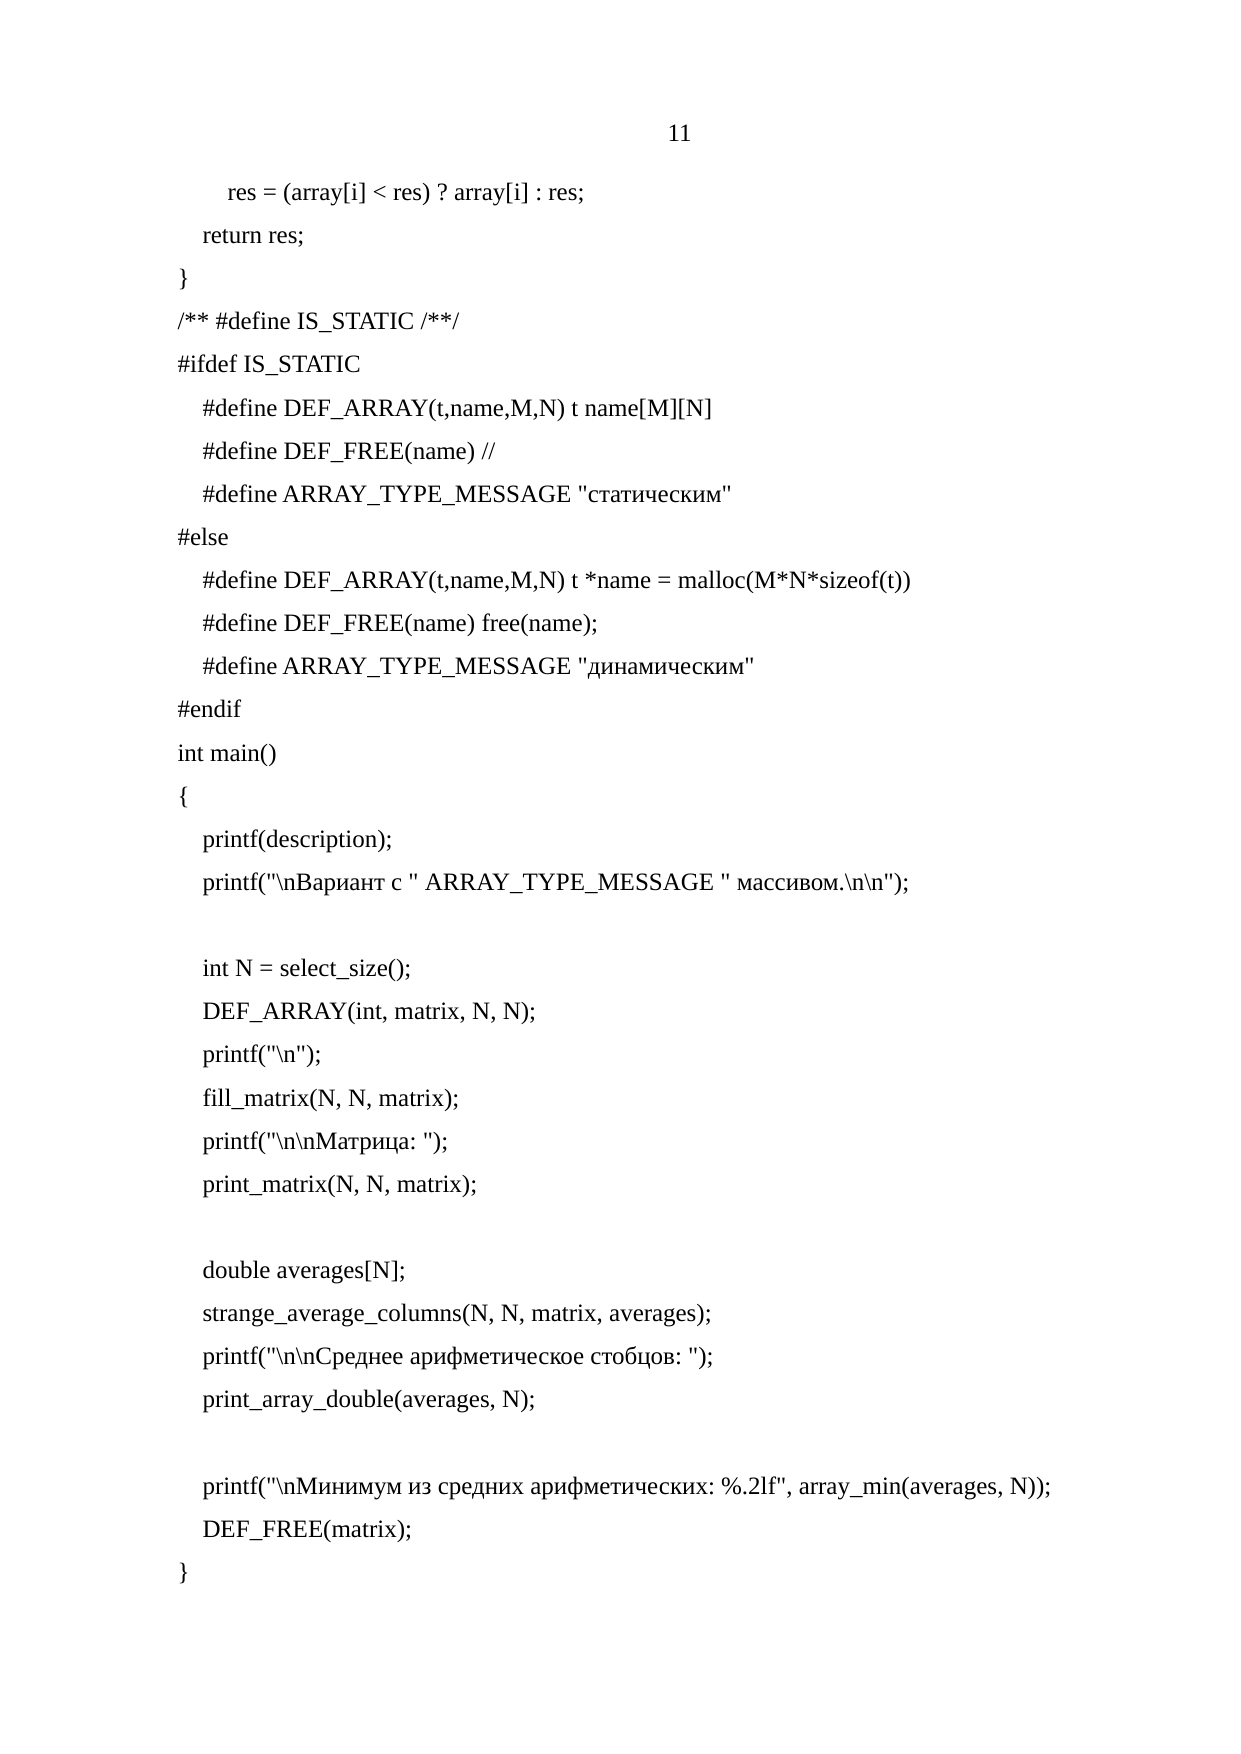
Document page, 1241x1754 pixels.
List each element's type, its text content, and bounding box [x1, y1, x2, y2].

text #define DEF_ARRAY(t,name,M,N) t *name = malloc(M*N*sizeof(t)) [177, 565, 1181, 594]
text #define DEF_FREE(name) // [177, 436, 1181, 464]
text /** #define IS_STATIC /**/ [177, 306, 1181, 335]
text return res; [177, 220, 1181, 249]
text printf("\n\nСреднее арифметическое стобцов: "); [177, 1341, 1181, 1370]
text print_array_double(averages, N); [177, 1384, 1181, 1413]
text } [177, 263, 1181, 292]
text double averages[N]; [177, 1255, 1181, 1284]
text printf(description); [177, 824, 1181, 853]
text int main() [177, 738, 1181, 766]
text #define DEF_FREE(name) free(name); [177, 608, 1181, 637]
text #ifdef IS_STATIC [177, 349, 1181, 378]
text #define ARRAY_TYPE_MESSAGE "динамическим" [177, 651, 1181, 680]
text #endif [177, 694, 1181, 723]
text printf("\nМинимум из средних арифметических: %.2lf", array_min(averages, N)); [177, 1471, 1181, 1499]
text printf("\n\nМатрица: "); [177, 1126, 1181, 1154]
text int N = select_size(); [177, 953, 1181, 982]
text printf("\nВариант с " ARRAY_TYPE_MESSAGE " массивом.\n\n"); [177, 867, 1181, 896]
text res = (array[i] < res) ? array[i] : res; [177, 177, 1181, 206]
text #else [177, 522, 1181, 551]
text DEF_FREE(matrix); [177, 1514, 1181, 1543]
text { [177, 781, 1181, 809]
text DEF_ARRAY(int, matrix, N, N); [177, 996, 1181, 1025]
text print_matrix(N, N, matrix); [177, 1169, 1181, 1198]
text } [177, 1557, 1181, 1586]
text strange_average_columns(N, N, matrix, averages); [177, 1298, 1181, 1327]
text #define DEF_ARRAY(t,name,M,N) t name[M][N] [177, 393, 1181, 421]
text printf("\n"); [177, 1039, 1181, 1068]
text #define ARRAY_TYPE_MESSAGE "статическим" [177, 479, 1181, 508]
text fill_matrix(N, N, matrix); [177, 1083, 1181, 1111]
